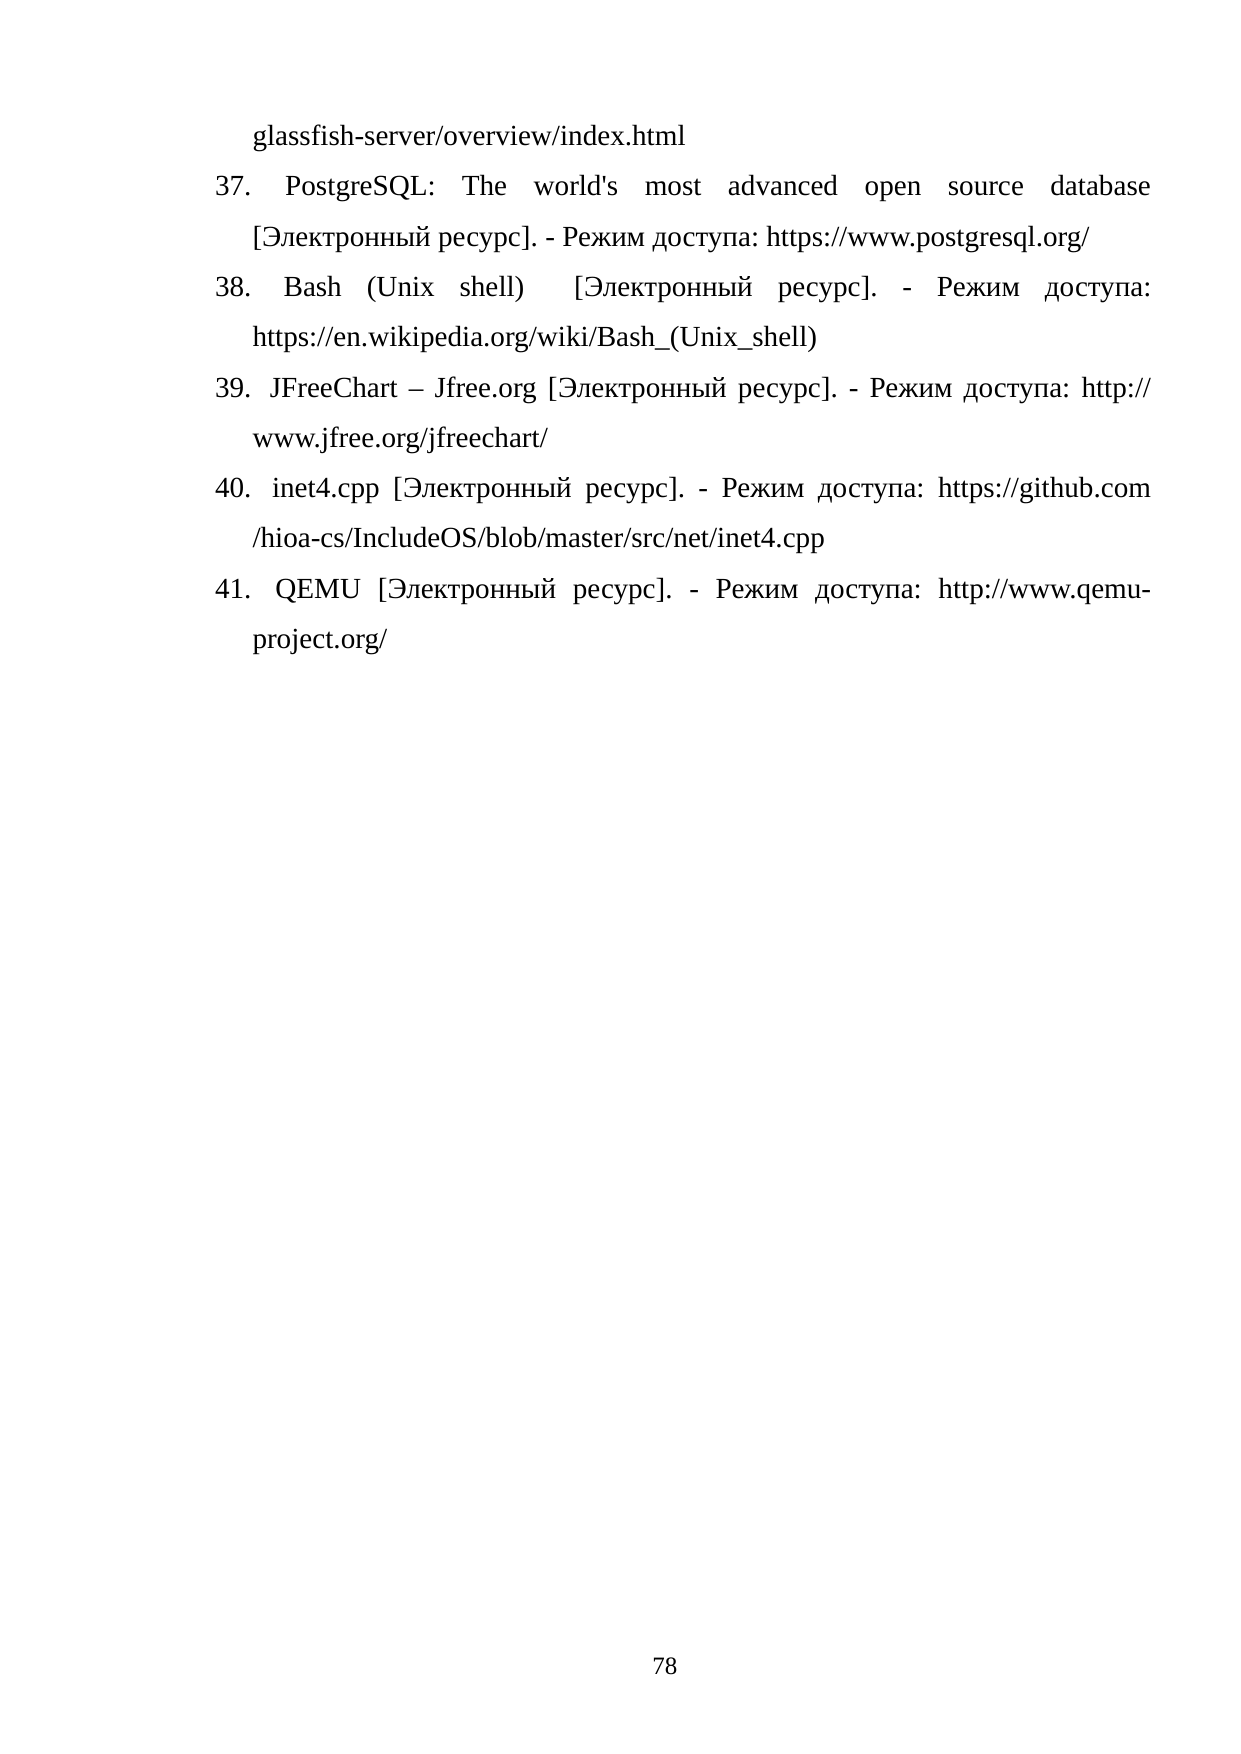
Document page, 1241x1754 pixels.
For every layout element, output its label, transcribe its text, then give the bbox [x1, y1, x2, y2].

list Bash (Unix shell) [Электронный ресурс]. - Режим доступа: https://en.wikipedia.org/wiki/Bash_(Unix_shell) [215, 269, 1152, 353]
list QEMU [Электронный ресурс]. - Режим доступа: http://www.qemu-project.org/ [215, 571, 1152, 655]
list PostgreSQL: The world's most advanced open source database [Электронный ресурс]. - Режим доступа: https://www.postgresql.org/ [215, 168, 1152, 252]
list inet4.cpp [Электронный ресурс]. - Режим доступа: https://github.com /hioa-cs/IncludeOS/blob/master/src/net/inet4.cpp [215, 470, 1152, 554]
list JFreeChart – Jfree.org [Электронный ресурс]. - Режим доступа: http:// www.jfree.org/jfreechart/ [215, 370, 1152, 453]
list glassfish-server/overview/index.html [215, 118, 1152, 152]
